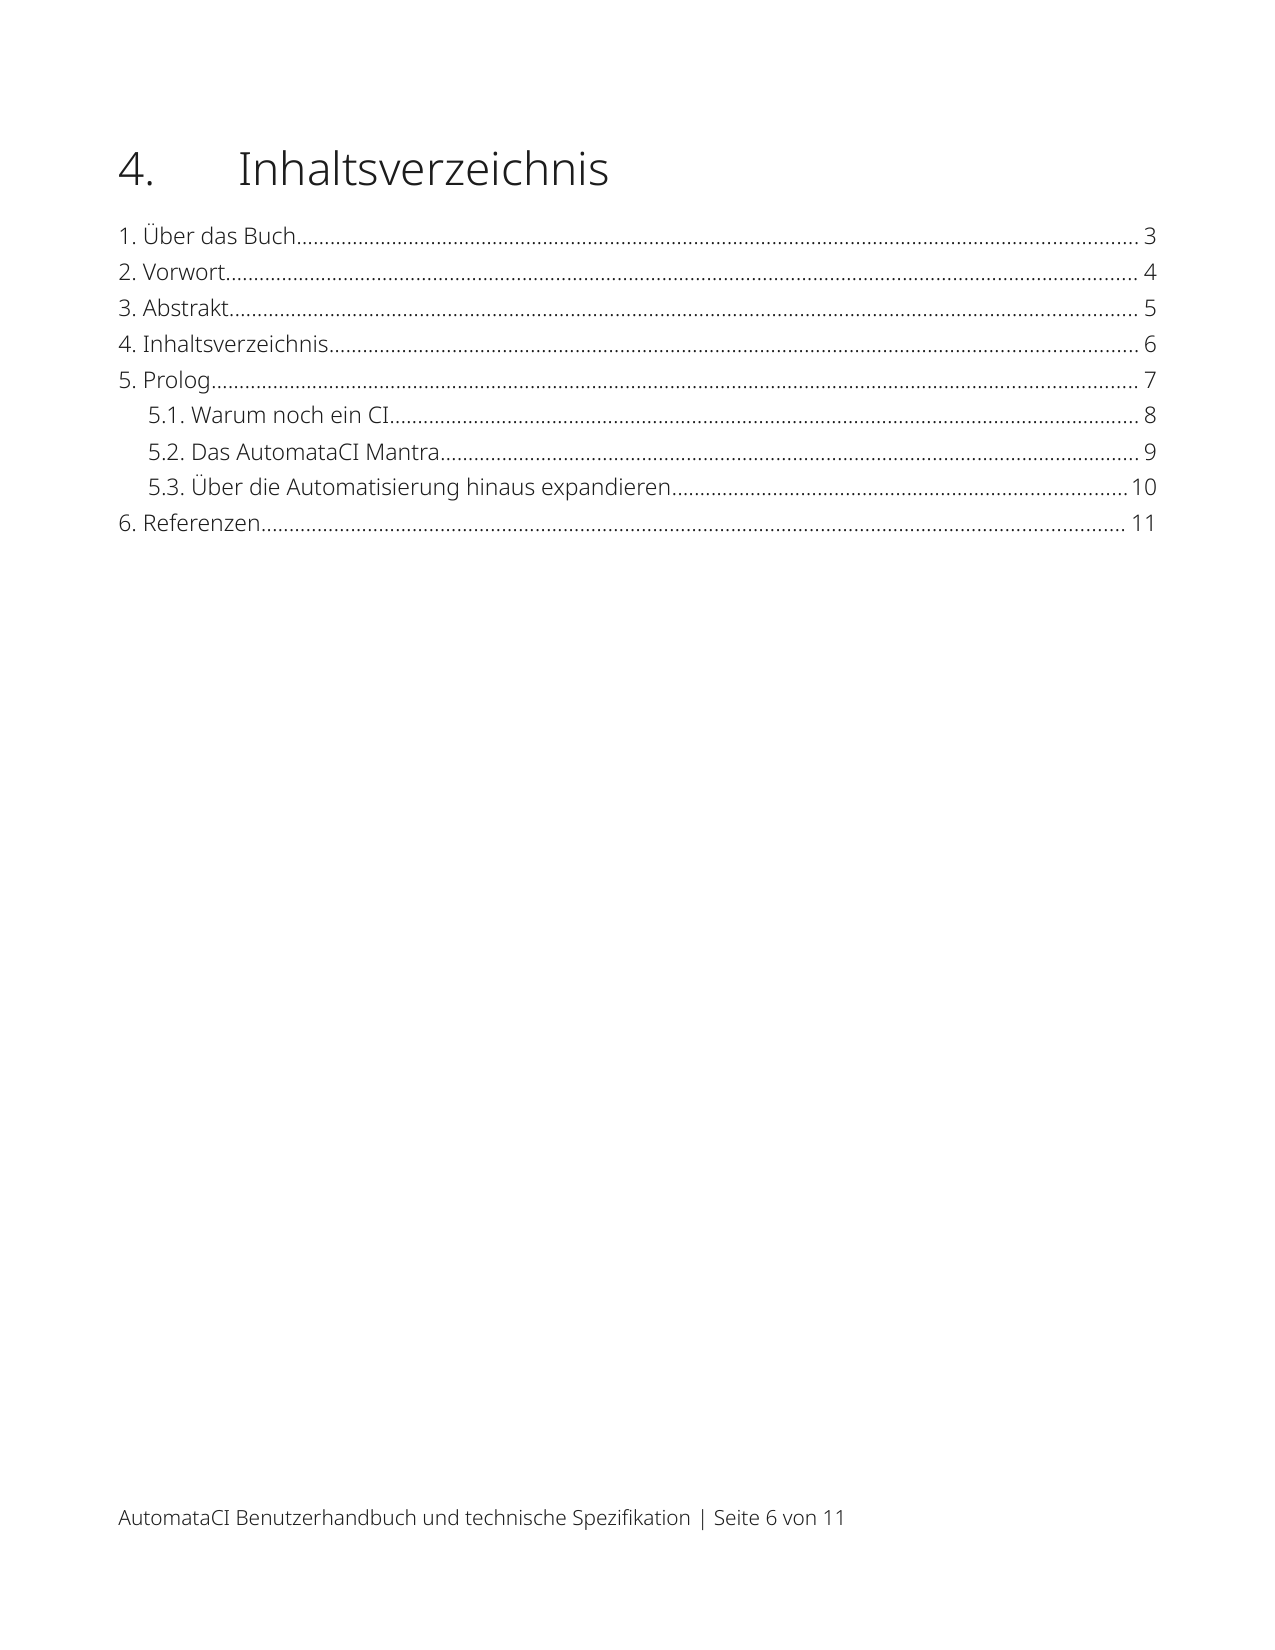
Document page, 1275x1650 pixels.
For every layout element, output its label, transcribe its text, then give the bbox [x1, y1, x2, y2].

text 4. Inhaltsverzeichnis 6 [118, 328, 1157, 359]
subtitle Inhaltsverzeichnis [118, 136, 1157, 198]
text 5.3. Über die Automatisierung hinaus expandieren 10 [148, 471, 1157, 503]
text 1. Über das Buch 3 [118, 220, 1157, 251]
text 5. Prolog 7 [118, 363, 1157, 395]
text 3. Abstrakt 5 [118, 292, 1157, 323]
text 5.1. Warum noch ein CI 8 [148, 399, 1157, 431]
text 5.2. Das AutomataCI Mantra 9 [148, 435, 1157, 467]
text 6. Referenzen 11 [118, 507, 1157, 538]
text 2. Vorwort 4 [118, 256, 1157, 287]
